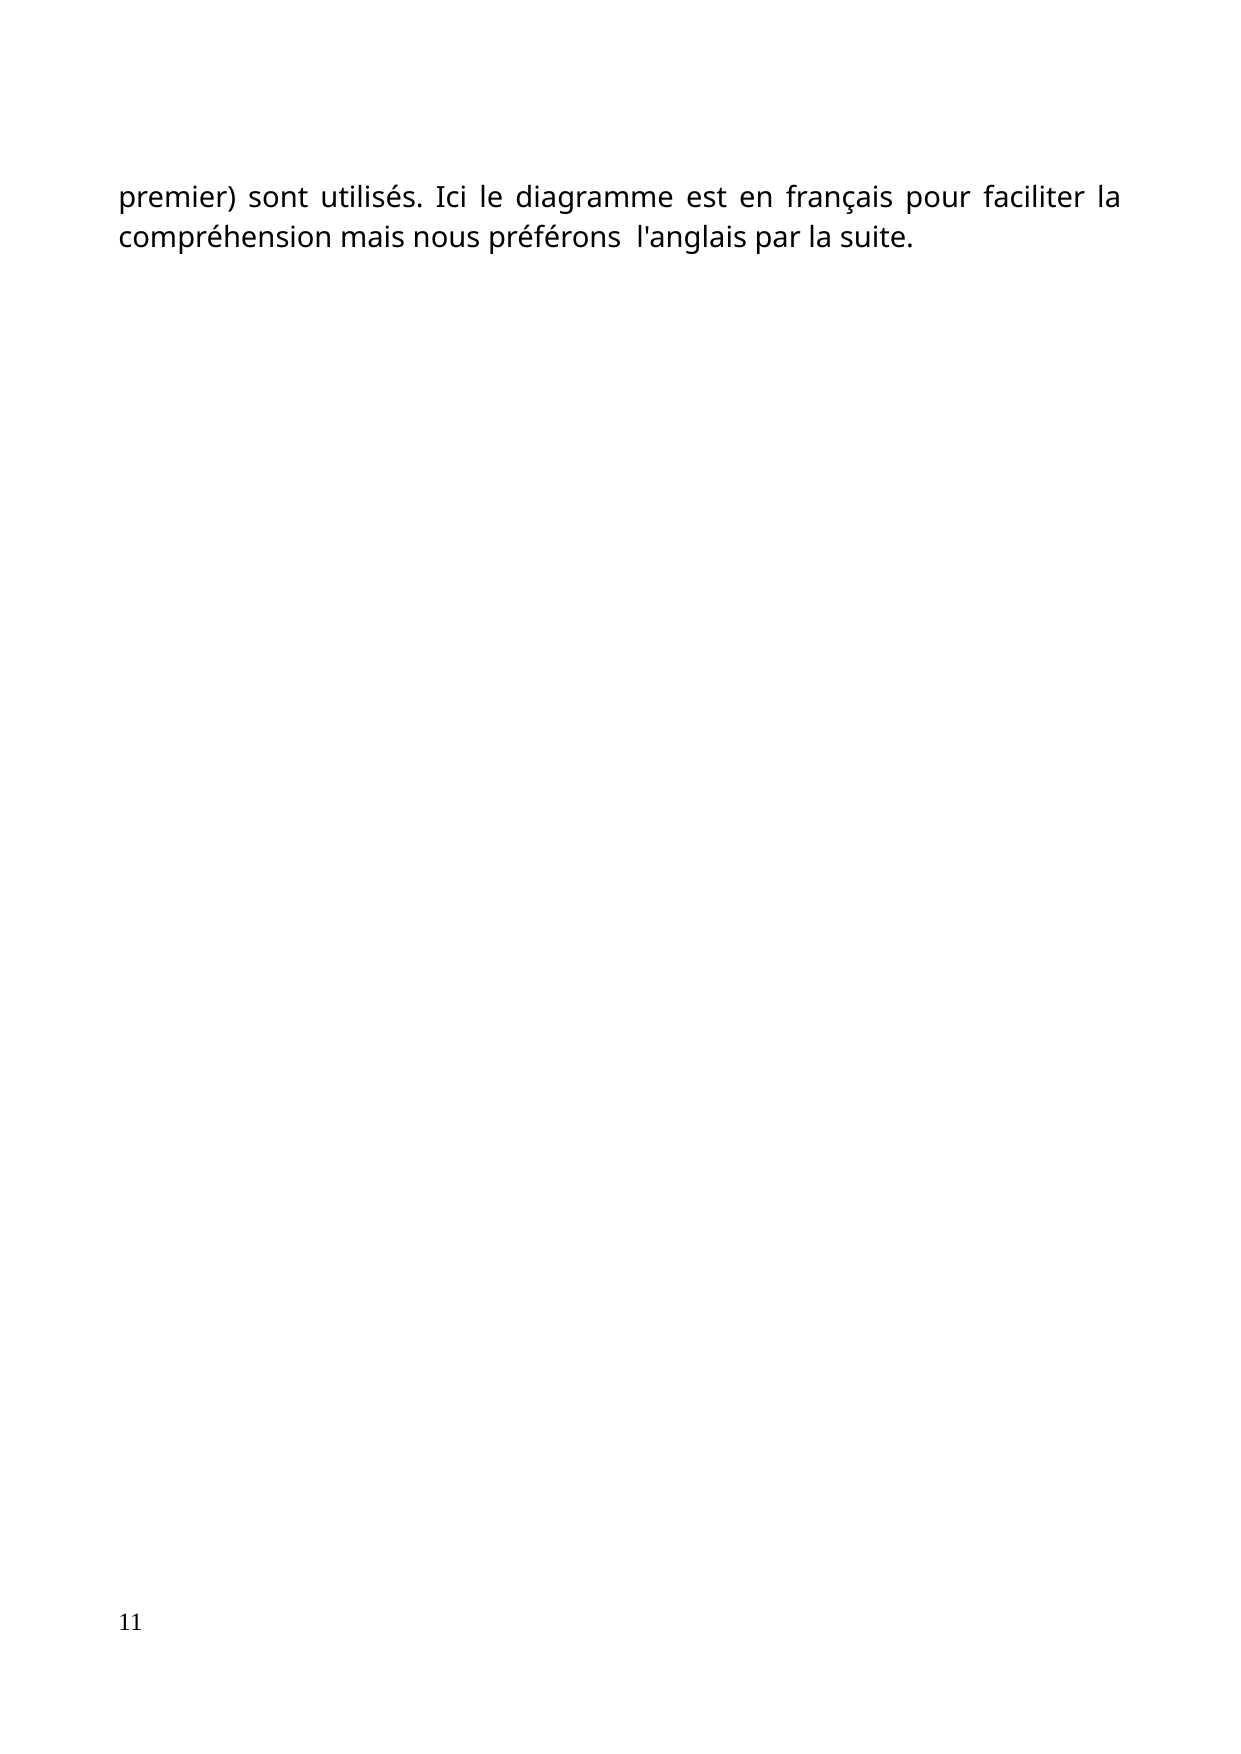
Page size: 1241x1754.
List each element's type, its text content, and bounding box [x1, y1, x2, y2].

text premier) sont utilisés. Ici le diagramme est en français pour faciliter la compréhension mais nous préférons l'anglais par la suite. [118, 176, 1122, 256]
